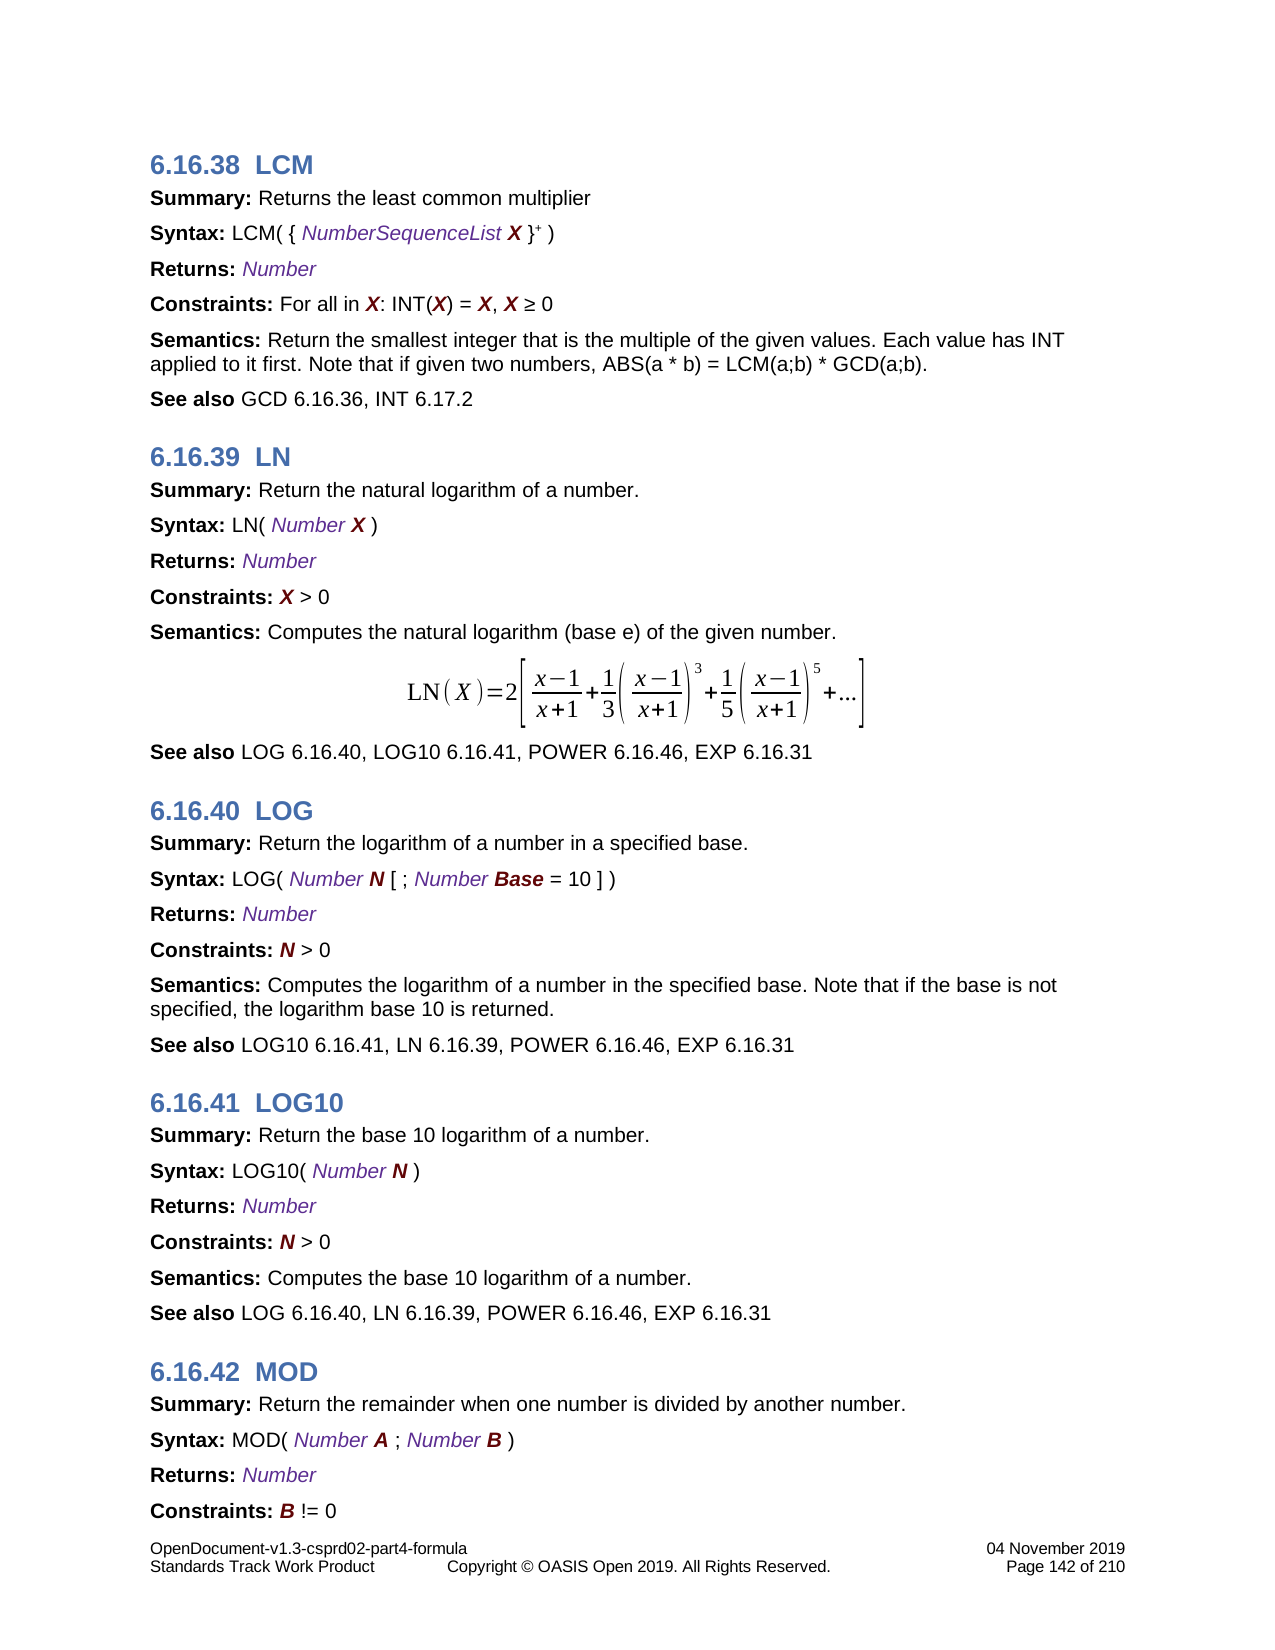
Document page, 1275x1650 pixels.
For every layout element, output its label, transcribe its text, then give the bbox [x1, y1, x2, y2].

text Constraints: N > 0 [150, 1231, 1125, 1254]
text Constraints: For all in X: INT(X) = X, X ≥ 0 [150, 293, 1125, 316]
text Constraints: N > 0 [150, 938, 1125, 962]
text Summary: Return the natural logarithm of a number. [150, 478, 1125, 502]
text Syntax: LCM( { NumberSequenceList X }+ ) [150, 222, 1125, 245]
subtitle LOG [150, 795, 1125, 825]
text Semantics: Computes the natural logarithm (base e) of the given number. [150, 621, 1125, 644]
text Summary: Return the base 10 logarithm of a number. [150, 1124, 1125, 1147]
text See also LOG 6.16.40, LN 6.16.39, POWER 6.16.46, EXP 6.16.31 [150, 1302, 1125, 1325]
text Syntax: MOD( Number A ; Number B ) [150, 1428, 1125, 1452]
text Syntax: LN( Number X ) [150, 514, 1125, 537]
text Summary: Return the logarithm of a number in a specified base. [150, 831, 1125, 855]
text Semantics: Computes the logarithm of a number in the specified base. Note that if the base is not specified, the logarithm base 10 is returned. [150, 974, 1125, 1021]
text Returns: Number [150, 903, 1125, 926]
text See also GCD 6.16.36, INT 6.17.2 [150, 388, 1125, 411]
text Constraints: B != 0 [150, 1499, 1125, 1523]
text Returns: Number [150, 1195, 1125, 1218]
text See also LOG 6.16.40, LOG10 6.16.41, POWER 6.16.46, EXP 6.16.31 [150, 741, 1125, 764]
text Summary: Return the remainder when one number is divided by another number. [150, 1392, 1125, 1416]
text Returns: Number [150, 549, 1125, 573]
text Syntax: LOG( Number N [ ; Number Base = 10 ] ) [150, 867, 1125, 891]
text Semantics: Computes the base 10 logarithm of a number. [150, 1266, 1125, 1290]
text Constraints: X > 0 [150, 585, 1125, 609]
subtitle LCM [150, 150, 1125, 180]
text Returns: Number [150, 257, 1125, 281]
text See also LOG10 6.16.41, LN 6.16.39, POWER 6.16.46, EXP 6.16.31 [150, 1033, 1125, 1057]
text Returns: Number [150, 1464, 1125, 1487]
subtitle MOD [150, 1356, 1125, 1386]
text Summary: Returns the least common multiplier [150, 186, 1125, 209]
text Syntax: LOG10( Number N ) [150, 1159, 1125, 1183]
subtitle LOG10 [150, 1088, 1125, 1118]
subtitle LN [150, 442, 1125, 472]
text Semantics: Return the smallest integer that is the multiple of the given values. Each value has INT applied to it first. Note that if given two numbers, ABS(a * b) = LCM(a;b) * GCD(a;b). [150, 328, 1125, 376]
